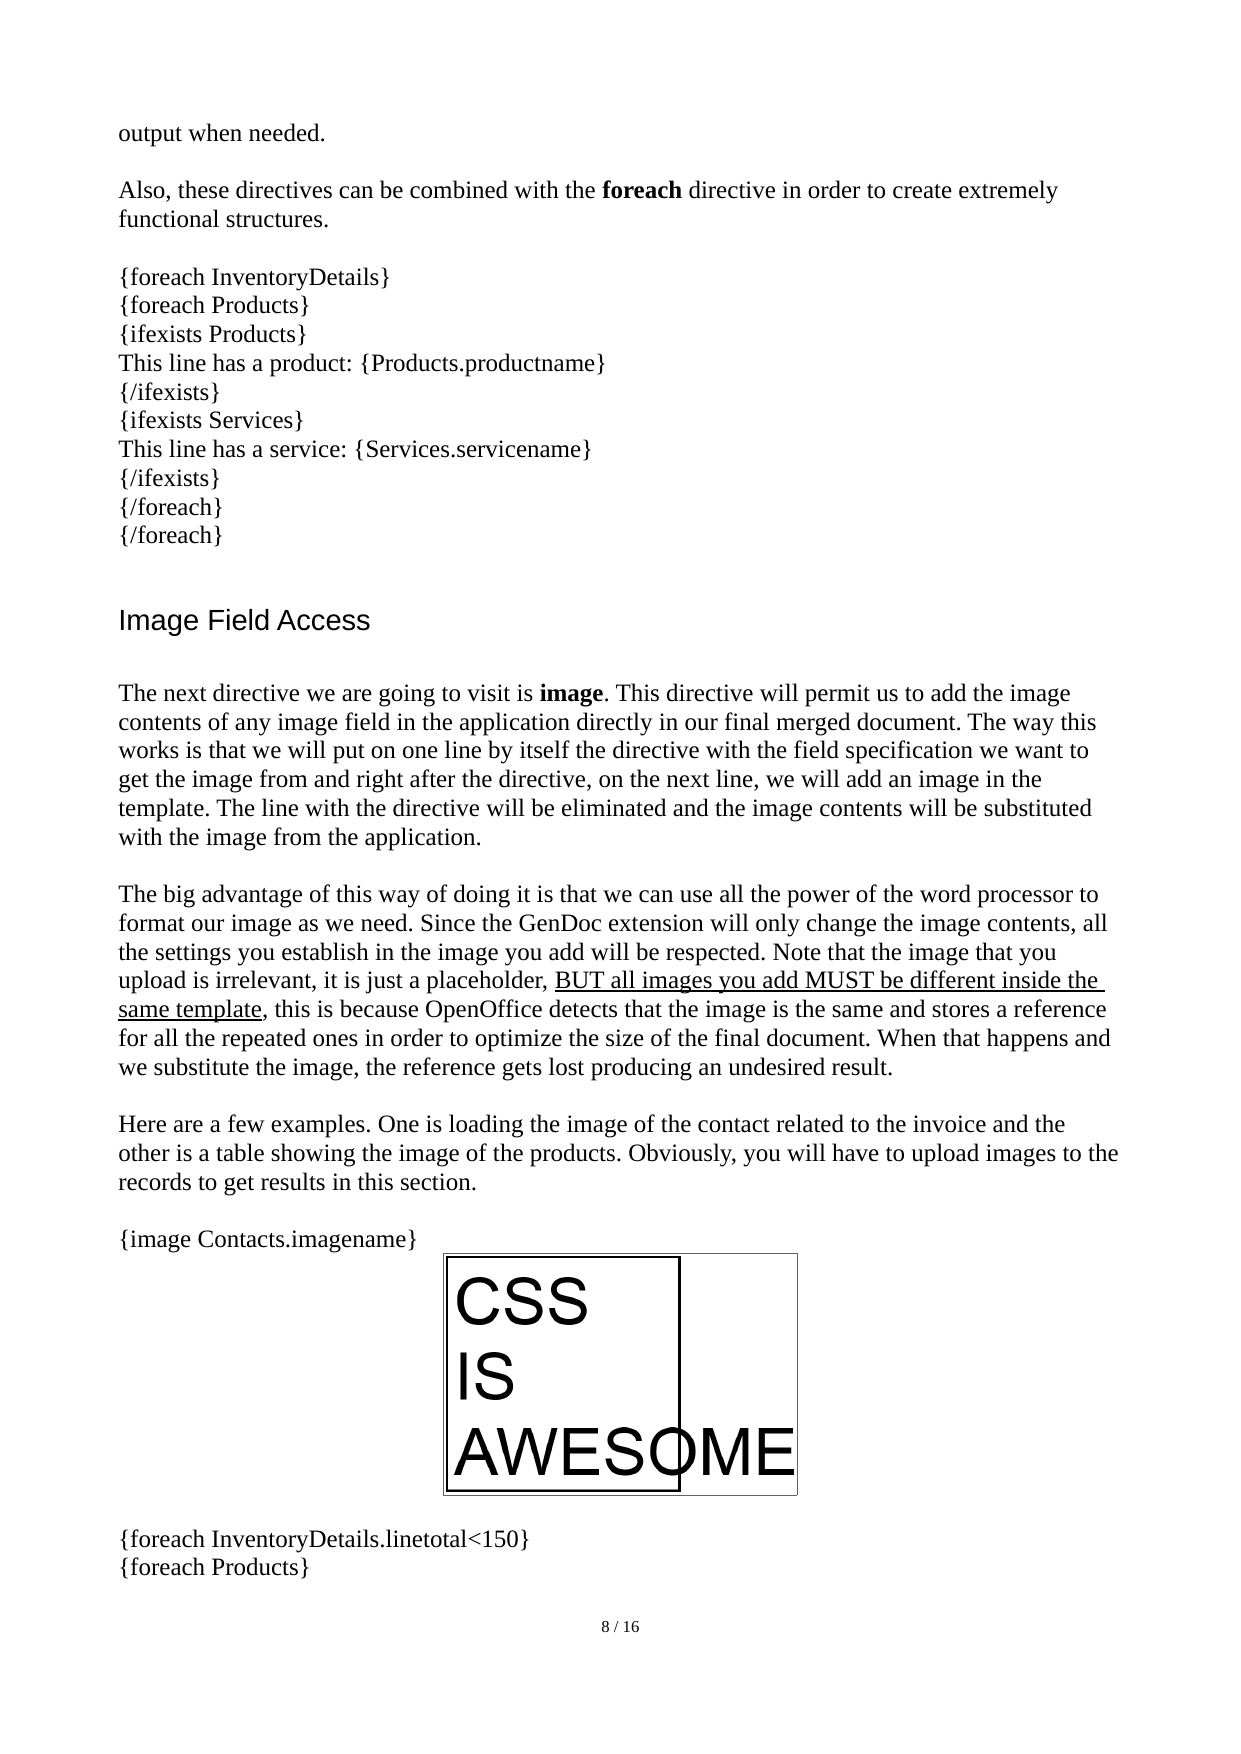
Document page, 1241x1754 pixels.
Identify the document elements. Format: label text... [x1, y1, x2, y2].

picture [446, 1256, 795, 1492]
text {/ifexists} [118, 377, 1122, 406]
subtitle Image Field Access [118, 603, 1122, 637]
text {/ifexists} [118, 463, 1122, 492]
text {ifexists Services} [118, 406, 1122, 434]
text The next directive we are going to visit is image. This directive will permit us to add the image contents of any image field in the application directly in our final merged document. The way this works is that we will put on one line by itself the directive with the field specification we want to get the image from and right after the directive, on the next line, we will add an image in the template. The line with the directive will be eliminated and the image contents will be substituted with the image from the application. [118, 678, 1122, 850]
text {image Contacts.imagename} [118, 1224, 1122, 1253]
text This line has a service: {Services.servicename} [118, 434, 1122, 463]
text {foreach InventoryDetails} [118, 262, 1122, 291]
text {foreach Products} [118, 1552, 1122, 1581]
text Also, these directives can be combined with the foreach directive in order to create extremely functional structures. [118, 176, 1122, 233]
text {foreach InventoryDetails.linetotal<150} [118, 1524, 1122, 1552]
text output when needed. [118, 118, 1122, 147]
text {/foreach} [118, 521, 1122, 549]
text {/foreach} [118, 492, 1122, 521]
text Here are a few examples. One is loading the image of the contact related to the invoice and the other is a table showing the image of the products. Obviously, you will have to upload images to the records to get results in this section. [118, 1109, 1122, 1195]
text {foreach Products} [118, 291, 1122, 319]
text This line has a product: {Products.productname} [118, 348, 1122, 377]
text {ifexists Products} [118, 319, 1122, 348]
text The big advantage of this way of doing it is that we can use all the power of the word processor to format our image as we need. Since the GenDoc extension will only change the image contents, all the settings you establish in the image you add will be respected. Note that the image that you upload is irrelevant, it is just a placeholder, BUT all images you add MUST be different inside the same template, this is because OpenOffice detects that the image is the same and stores a reference for all the repeated ones in order to optimize the size of the final document. When that happens and we substitute the image, the reference gets lost producing an undesired result. [118, 879, 1122, 1080]
